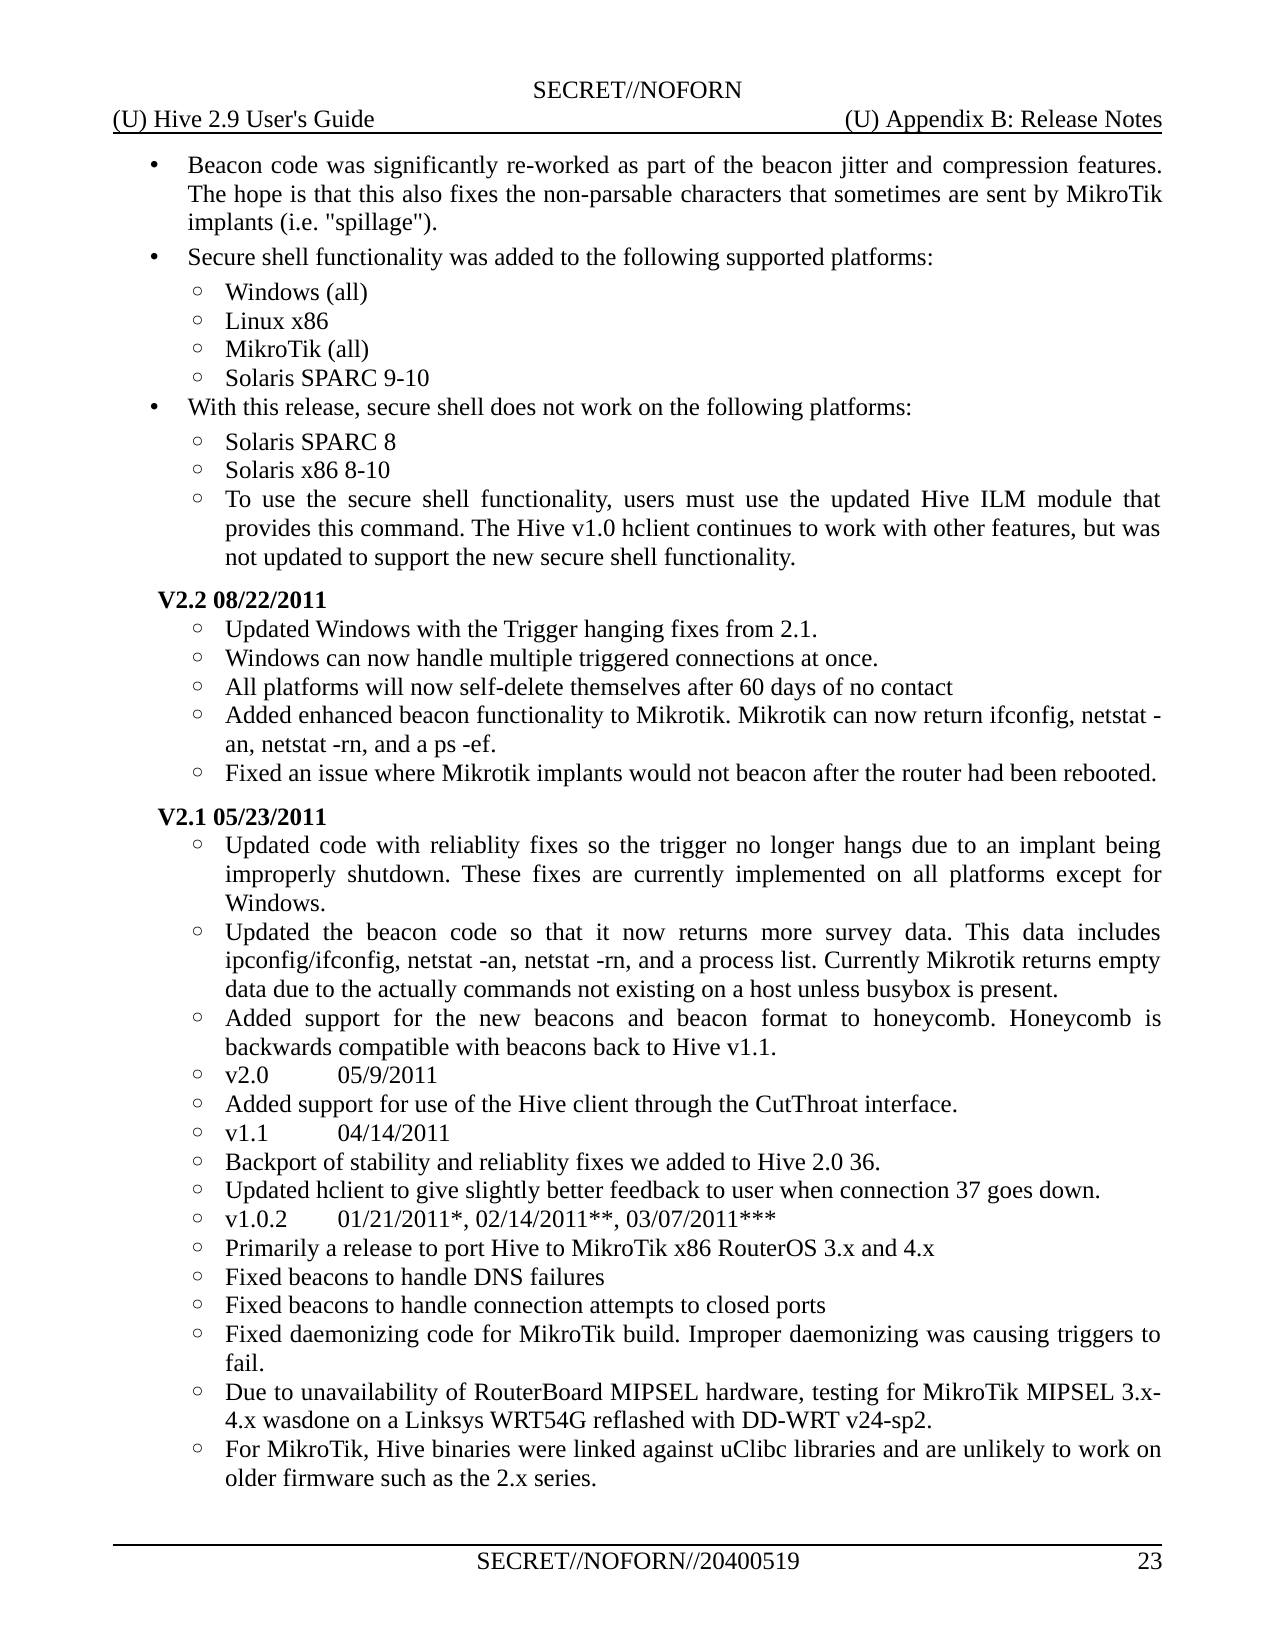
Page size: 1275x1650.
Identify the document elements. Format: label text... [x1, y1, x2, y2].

list Updated the beacon code so that it now returns more survey data. This data includes ipconfig/ifconfig, netstat -an, netstat -rn, and a process list. Currently Mikrotik returns empty data due to the actually commands not existing on a host unless busybox is present. [187, 917, 1162, 1003]
list Solaris x86 8-10 [187, 456, 1162, 484]
subtitle V2.2 08/22/2011 [157, 586, 1162, 614]
list Added enhanced beacon functionality to Mikrotik. Mikrotik can now return ifconfig, netstat -an, netstat -rn, and a ps -ef. [187, 701, 1162, 758]
list To use the secure shell functionality, users must use the updated Hive ILM module that provides this command. The Hive v1.0 hclient continues to work with other features, but was not updated to support the new secure shell functionality. [187, 484, 1162, 571]
list Linux x86 [187, 306, 1162, 334]
subtitle V2.1 05/23/2011 [157, 802, 1162, 831]
list With this release, secure shell does not work on the following platforms: [150, 392, 1162, 421]
list Fixed an issue where Mikrotik implants would not beacon after the router had been rebooted. [187, 758, 1162, 787]
list Solaris SPARC 8 [187, 427, 1162, 456]
list Fixed daemonizing code for MikroTik build. Improper daemonizing was causing triggers to fail. [187, 1319, 1162, 1377]
list Fixed beacons to handle connection attempts to closed ports [187, 1291, 1162, 1319]
list Primarily a release to port Hive to MikroTik x86 RouterOS 3.x and 4.x [187, 1233, 1162, 1262]
list Beacon code was significantly re-worked as part of the beacon jitter and compression features. The hope is that this also fixes the non-parsable characters that sometimes are sent by MikroTik implants (i.e. "spillage"). [150, 150, 1162, 236]
list Added support for the new beacons and beacon format to honeycomb. Honeycomb is backwards compatible with beacons back to Hive v1.1. [187, 1003, 1162, 1061]
list Due to unavailability of RouterBoard MIPSEL hardware, testing for MikroTik MIPSEL 3.x-4.x wasdone on a Linksys WRT54G reflashed with DD-WRT v24-sp2. [187, 1377, 1162, 1434]
list v1.0.2 01/21/2011*, 02/14/2011**, 03/07/2011*** [187, 1204, 1162, 1233]
list Backport of stability and reliablity fixes we added to Hive 2.0 36. [187, 1147, 1162, 1176]
list Windows (all) [187, 277, 1162, 306]
list Updated hclient to give slightly better feedback to user when connection 37 goes down. [187, 1176, 1162, 1204]
list Fixed beacons to handle DNS failures [187, 1262, 1162, 1291]
list Added support for use of the Hive client through the CutThroat interface. [187, 1089, 1162, 1118]
list Updated code with reliablity fixes so the trigger no longer hangs due to an implant being improperly shutdown. These fixes are currently implemented on all platforms except for Windows. [187, 831, 1162, 917]
list Secure shell functionality was added to the following supported platforms: [150, 242, 1162, 271]
list For MikroTik, Hive binaries were linked against uClibc libraries and are unlikely to work on older firmware such as the 2.x series. [187, 1434, 1162, 1492]
list v2.0 05/9/2011 [187, 1061, 1162, 1089]
list All platforms will now self-delete themselves after 60 days of no contact [187, 672, 1162, 701]
list MikroTik (all) [187, 334, 1162, 363]
list v1.1 04/14/2011 [187, 1118, 1162, 1147]
list Updated Windows with the Trigger hanging fixes from 2.1. [187, 614, 1162, 643]
list Windows can now handle multiple triggered connections at once. [187, 643, 1162, 672]
list Solaris SPARC 9-10 [187, 363, 1162, 392]
